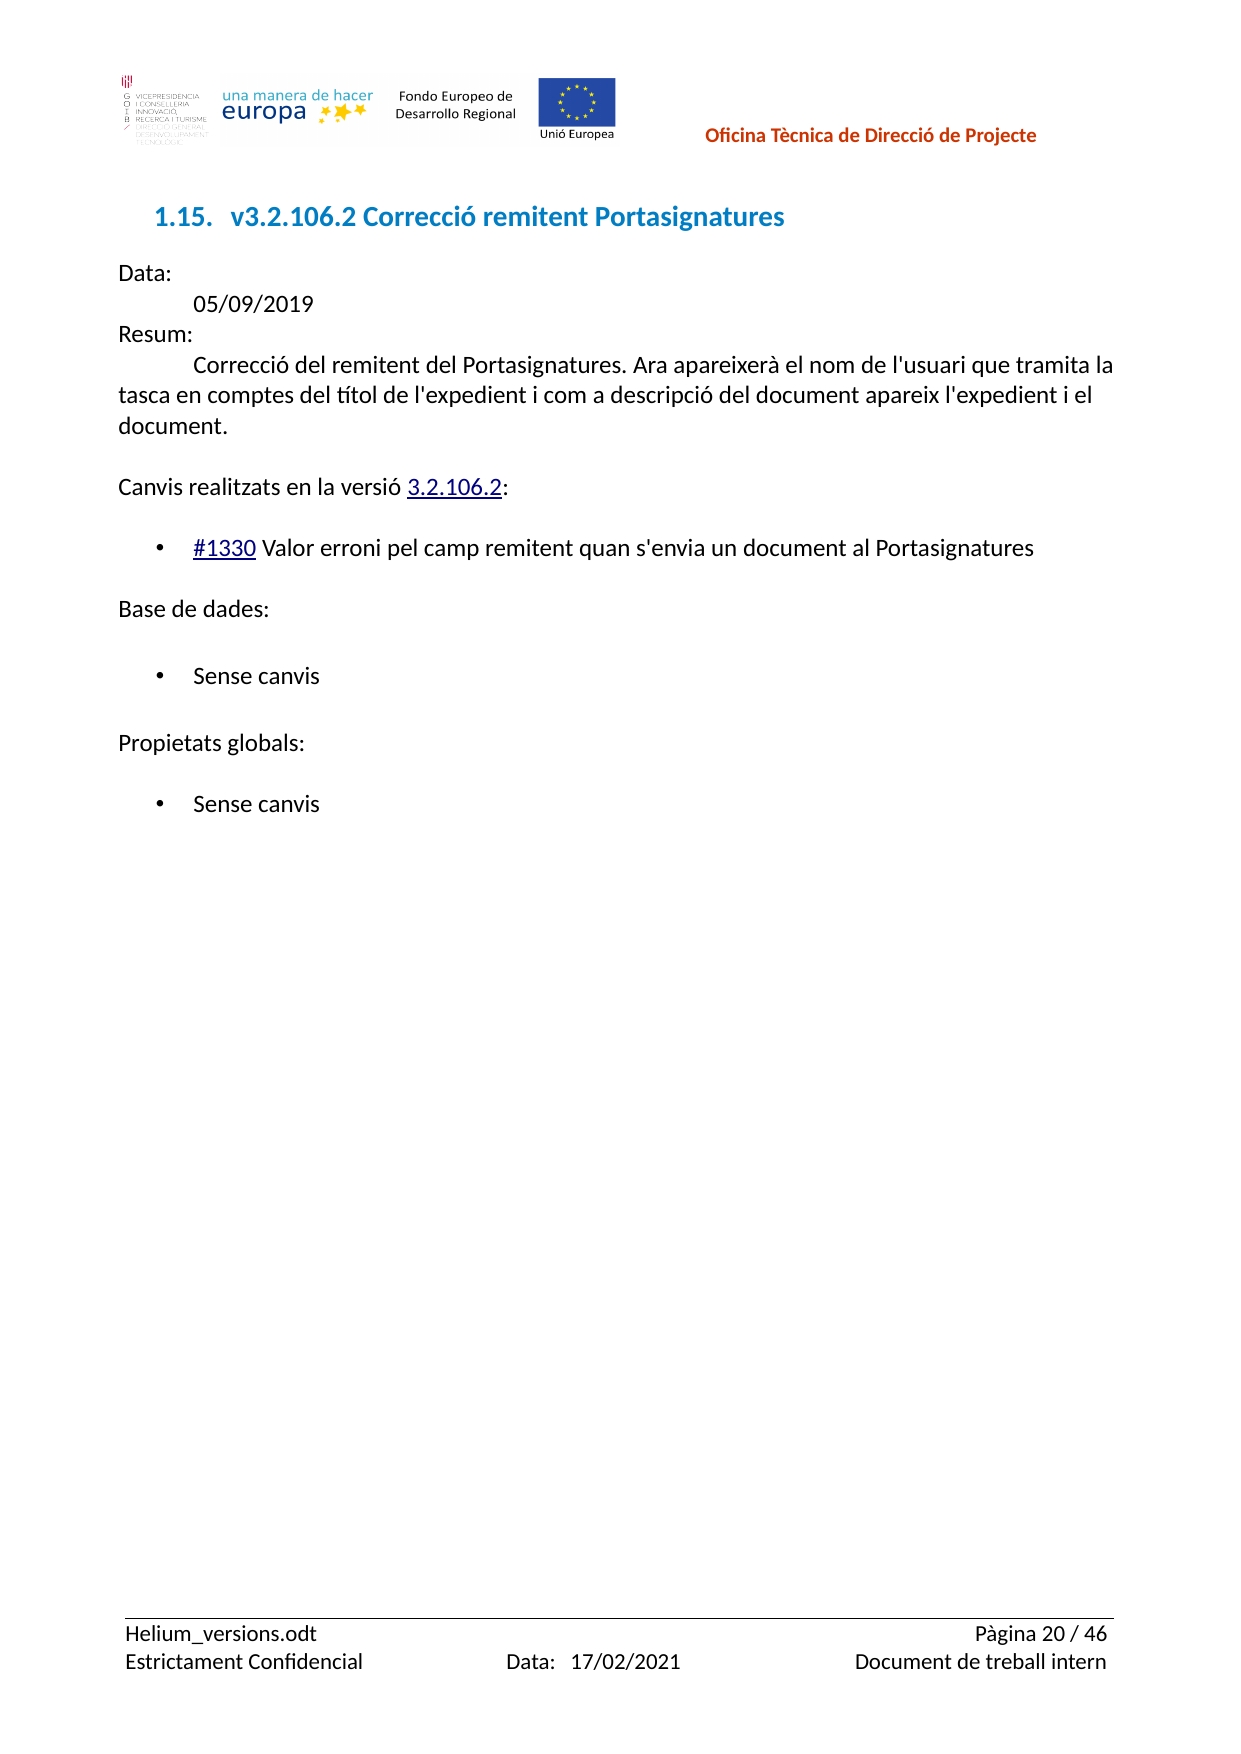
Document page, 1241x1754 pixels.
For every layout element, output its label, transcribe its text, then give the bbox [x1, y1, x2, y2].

picture [219, 73, 621, 147]
list Sense canvis [156, 788, 1122, 819]
text Data: [118, 258, 1122, 288]
text Canvis realitzats en la versió 3.2.106.2: [118, 471, 1122, 502]
list Sense canvis [156, 660, 1122, 691]
picture [118, 73, 213, 147]
text Resum: [118, 319, 1122, 349]
text 05/09/2019 [118, 288, 1122, 319]
text Base de dades: [118, 593, 1122, 624]
text Propietats globals: [118, 727, 1122, 758]
subtitle v3.2.106.2 Correcció remitent Portasignatures [153, 198, 1122, 234]
text Correcció del remitent del Portasignatures. Ara apareixerà el nom de l'usuari que tramita la tasca en comptes del títol de l'expedient i com a descripció del document apareix l'expedient i el document. [118, 349, 1122, 441]
list #1330 Valor erroni pel camp remitent quan s'envia un document al Portasignatures [156, 532, 1122, 563]
